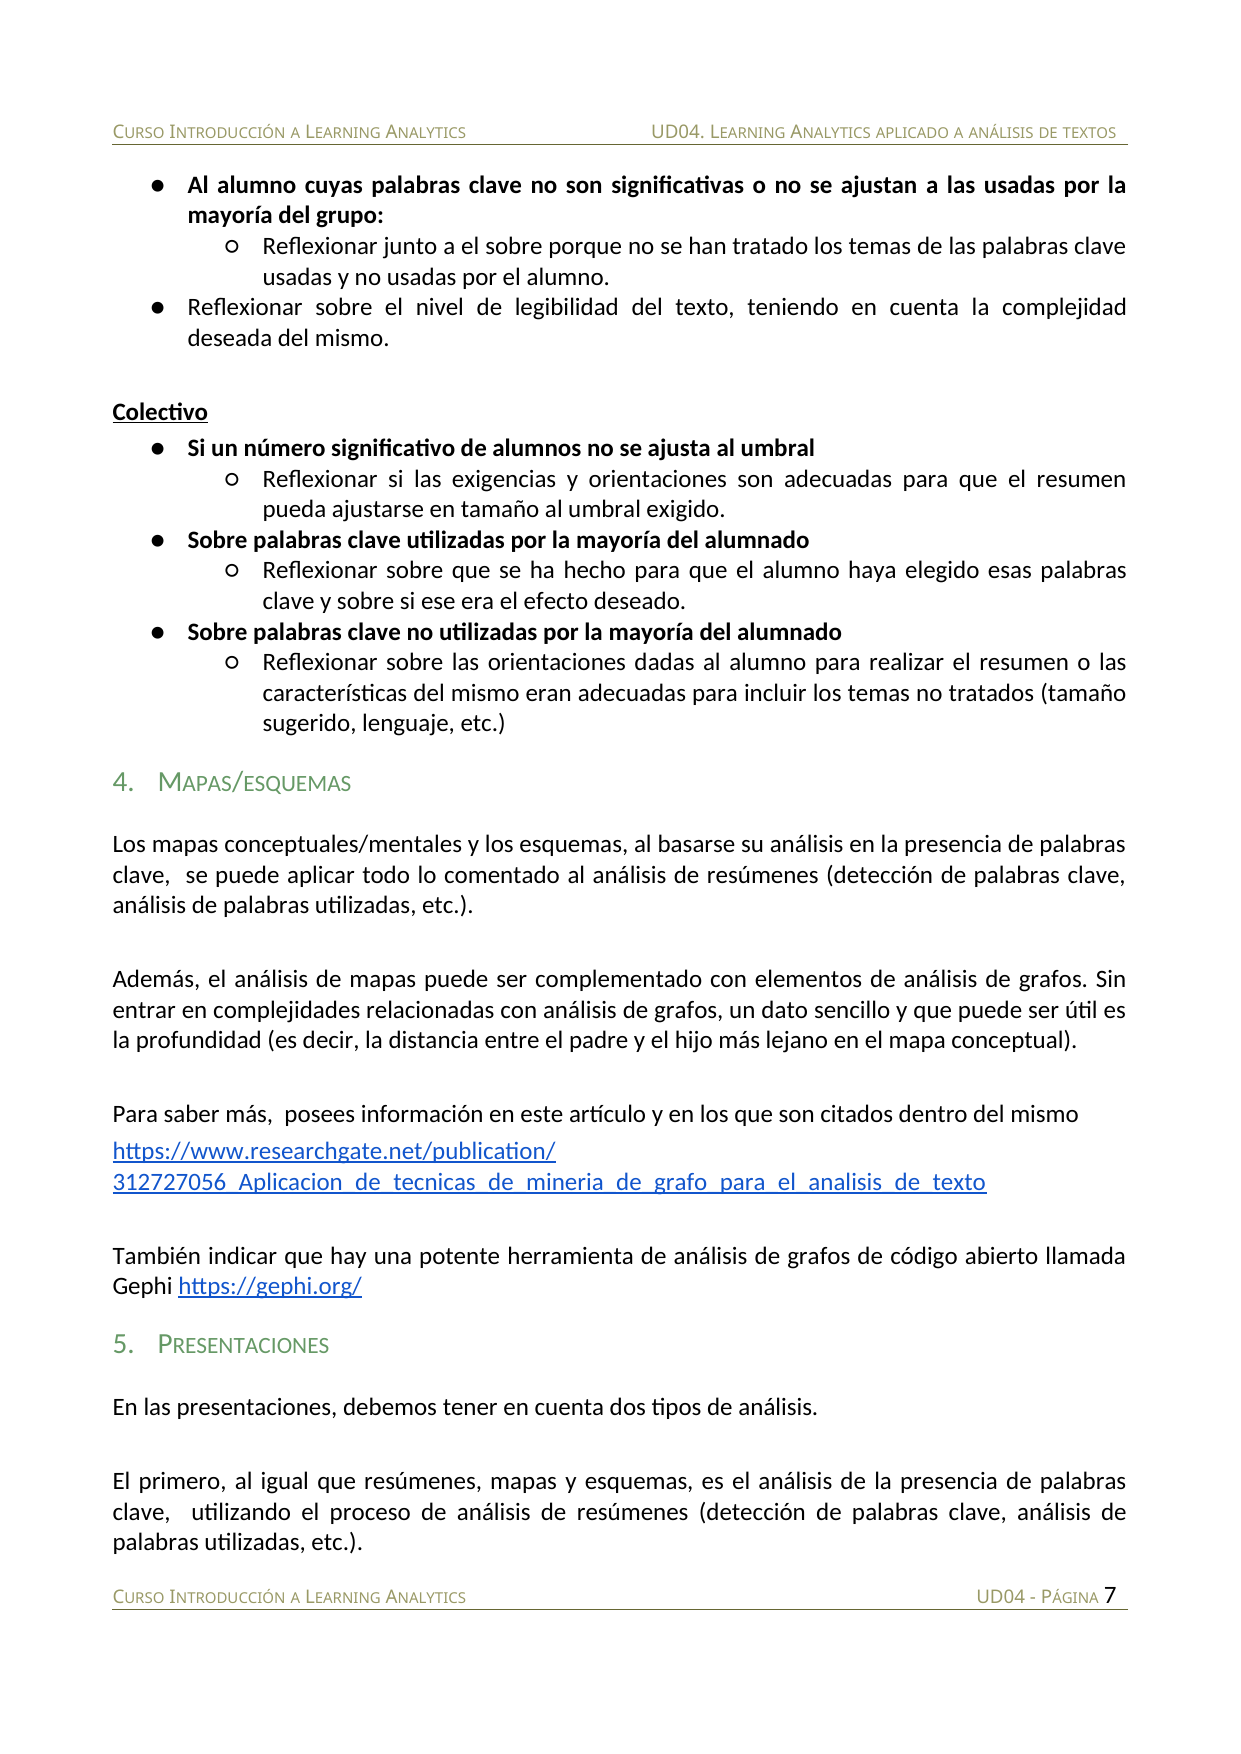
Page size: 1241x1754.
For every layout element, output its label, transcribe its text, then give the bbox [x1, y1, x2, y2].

list Reflexionar sobre el nivel de legibilidad del texto, teniendo en cuenta la complejidad deseada del mismo. [150, 291, 1128, 352]
list Reflexionar sobre que se ha hecho para que el alumno haya elegido esas palabras clave y sobre si ese era el efecto deseado. [225, 555, 1128, 616]
text Además, el análisis de mapas puede ser complementado con elementos de análisis de grafos. Sin entrar en complejidades relacionadas con análisis de grafos, un dato sencillo y que puede ser útil es la profundidad (es decir, la distancia entre el padre y el hijo más lejano en el mapa conceptual). [112, 963, 1128, 1055]
list Sobre palabras clave utilizadas por la mayoría del alumnado [150, 524, 1128, 555]
text Para saber más, posees información en este artículo y en los que son citados dentro del mismo [112, 1098, 1128, 1129]
text https://www.researchgate.net/publication/312727056_Aplicacion_de_tecnicas_de_mineria_de_grafo_para_el_analisis_de_texto [112, 1135, 1128, 1196]
subtitle Presentaciones [112, 1326, 1128, 1361]
text El primero, al igual que resúmenes, mapas y esquemas, es el análisis de la presencia de palabras clave, utilizando el proceso de análisis de resúmenes (detección de palabras clave, análisis de palabras utilizadas, etc.). [112, 1465, 1128, 1557]
text Colectivo [112, 396, 1128, 426]
text En las presentaciones, debemos tener en cuenta dos tipos de análisis. [112, 1391, 1128, 1422]
list Reflexionar sobre las orientaciones dadas al alumno para realizar el resumen o las características del mismo eran adecuadas para incluir los temas no tratados (tamaño sugerido, lenguaje, etc.) [225, 646, 1128, 738]
list Al alumno cuyas palabras clave no son significativas o no se ajustan a las usadas por la mayoría del grupo: [150, 169, 1128, 230]
subtitle Mapas/esquemas [112, 763, 1128, 798]
text Los mapas conceptuales/mentales y los esquemas, al basarse su análisis en la presencia de palabras clave, se puede aplicar todo lo comentado al análisis de resúmenes (detección de palabras clave, análisis de palabras utilizadas, etc.). [112, 828, 1128, 920]
list Reflexionar junto a el sobre porque no se han tratado los temas de las palabras clave usadas y no usadas por el alumno. [225, 230, 1128, 291]
text También indicar que hay una potente herramienta de análisis de grafos de código abierto llamada Gephi https://gephi.org/ [112, 1240, 1128, 1301]
list Sobre palabras clave no utilizadas por la mayoría del alumnado [150, 616, 1128, 646]
list Reflexionar si las exigencias y orientaciones son adecuadas para que el resumen pueda ajustarse en tamaño al umbral exigido. [225, 463, 1128, 524]
list Si un número significativo de alumnos no se ajusta al umbral [150, 433, 1128, 463]
